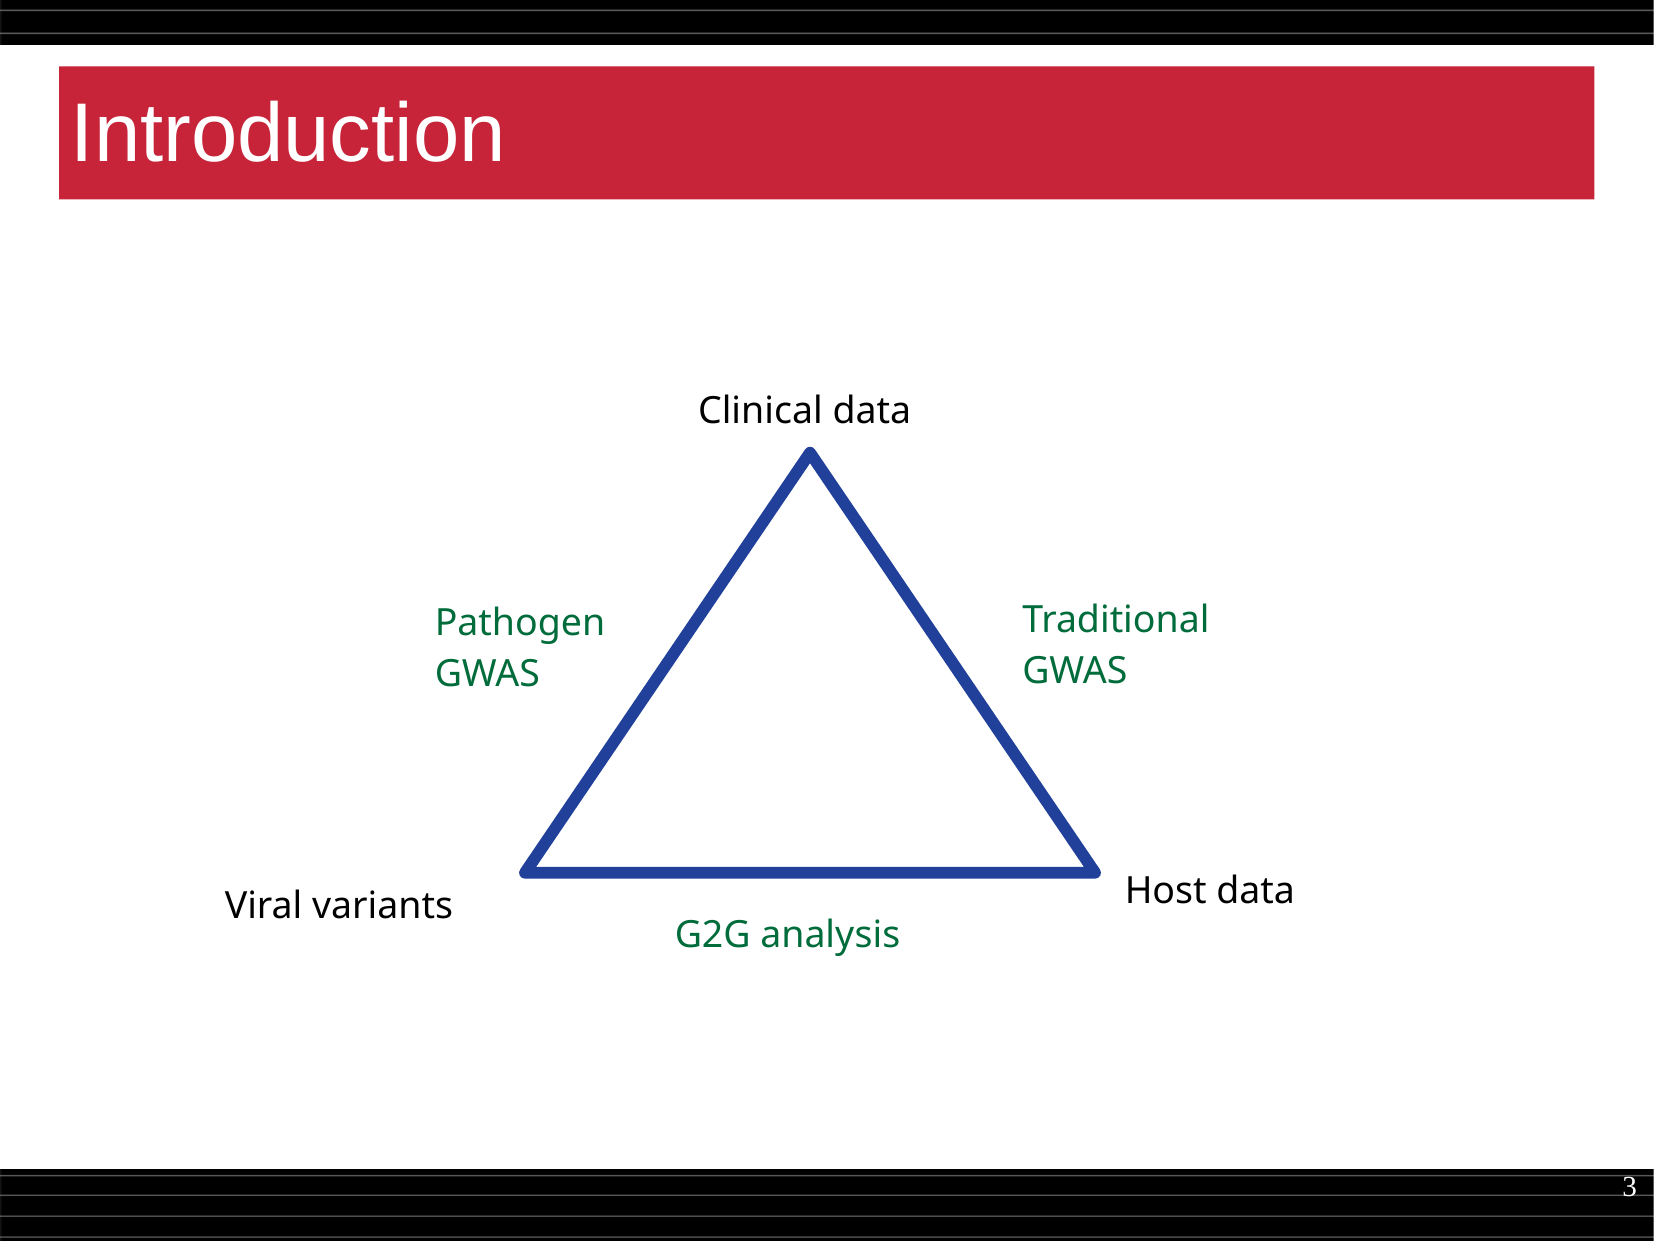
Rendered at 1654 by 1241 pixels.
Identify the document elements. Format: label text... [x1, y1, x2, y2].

text_box Host data [1110, 856, 1460, 916]
title Introduction [59, 66, 1595, 200]
text_box Clinical data [683, 376, 946, 436]
picture [0, 0, 1654, 45]
picture [0, 1169, 1654, 1241]
text_box Viral variants [210, 871, 489, 931]
text_box Pathogen GWAS [420, 588, 626, 691]
text_box Traditional GWAS [1007, 585, 1246, 687]
text_box G2G analysis [660, 900, 1006, 1002]
